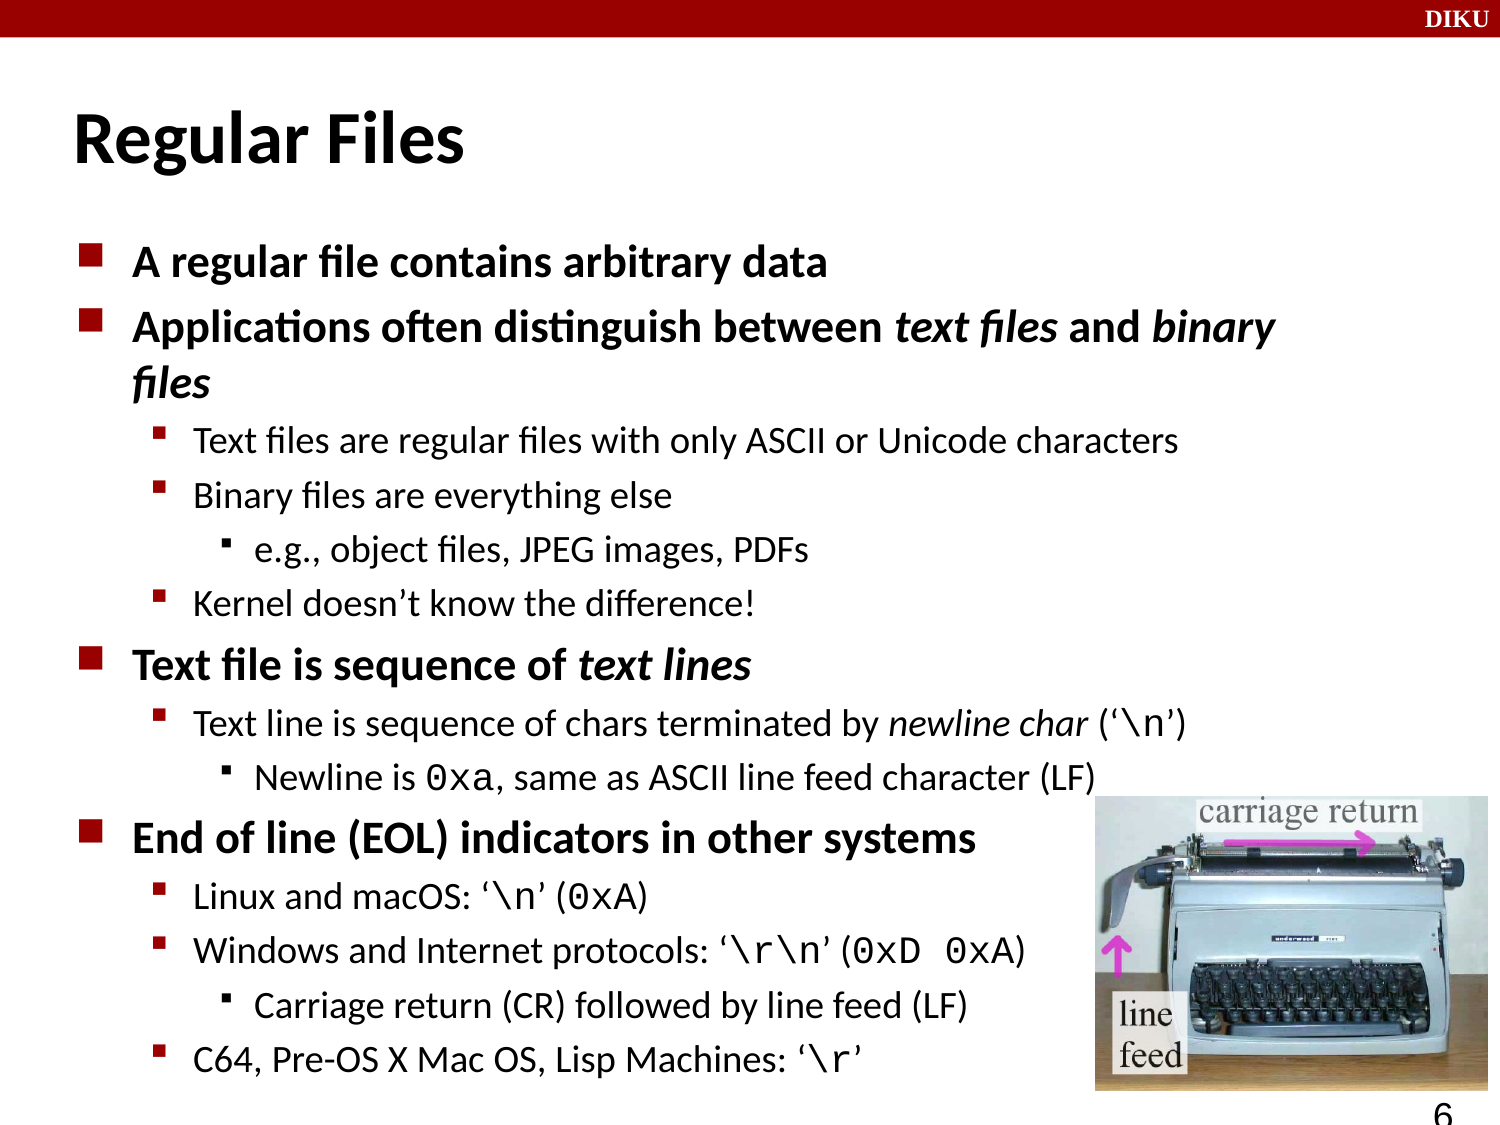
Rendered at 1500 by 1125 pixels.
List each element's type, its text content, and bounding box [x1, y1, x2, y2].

text_box A regular file contains arbitrary data Applications often distinguish between text files and binary files Text files are regular files with only ASCII or Unicode characters Binary files are everything else e.g., object files, JPEG images, PDFs Kernel doesn’t know the difference! Text file is sequence of text lines Text line is sequence of chars terminated by newline char (‘\n’) Newline is 0xa, same as ASCII line feed character (LF) End of line (EOL) indicators in other systems Linux and macOS: ‘\n’ (0xA) Windows and Internet protocols: ‘\r\n’ (0xD 0xA) Carriage return (CR) followed by line feed (LF) C64, Pre-OS X Mac OS, Lisp Machines: ‘\r’ [65, 223, 1361, 1088]
picture [1095, 796, 1488, 1091]
text_box Regular Files [58, 71, 1304, 197]
